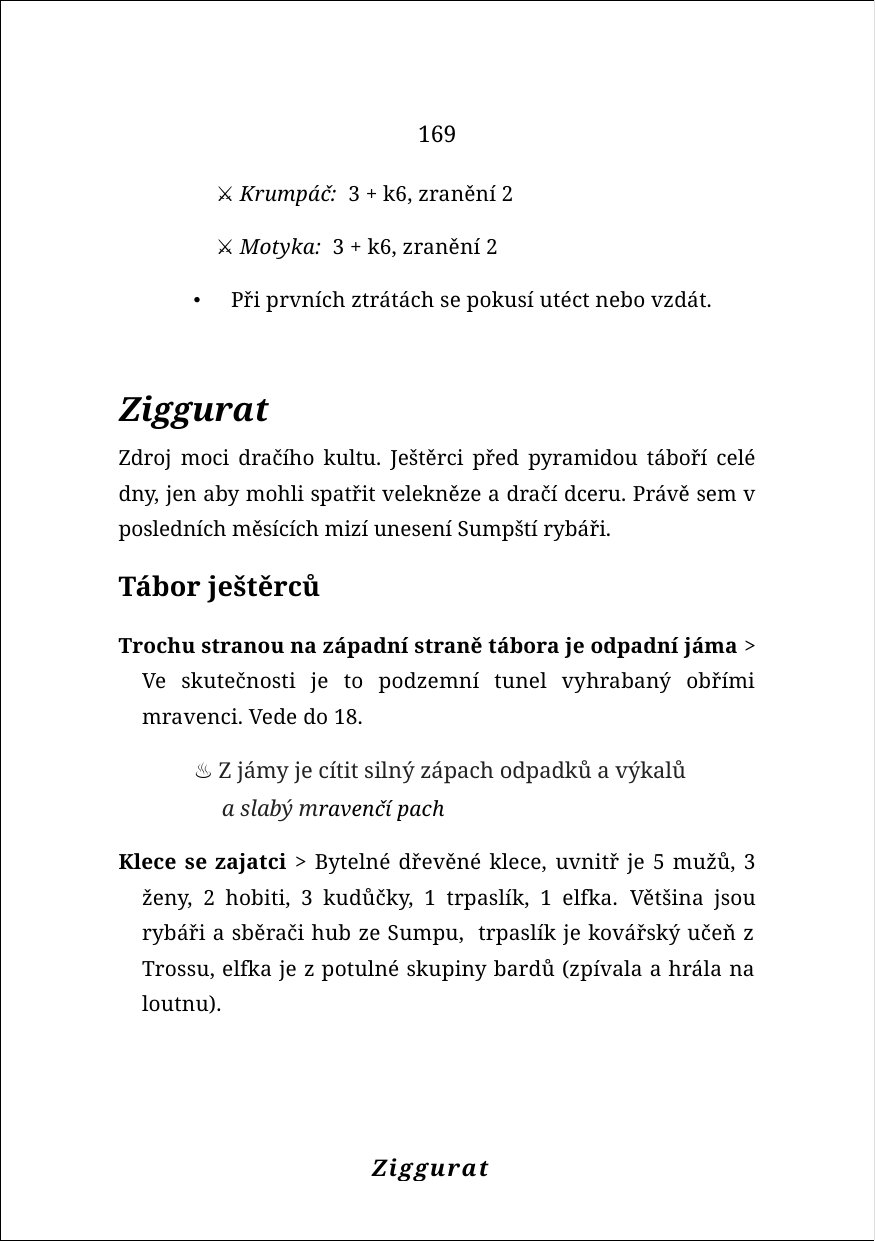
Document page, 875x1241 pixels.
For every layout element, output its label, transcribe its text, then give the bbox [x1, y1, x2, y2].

text Klece se zajatci > Bytelné dřevěné klece, uvnitř je 5 mužů, 3 ženy, 2 hobiti, 3 kudůčky, 1 trpaslík, 1 elfka. Většina jsou rybáři a sběrači hub ze Sumpu, trpaslík je kovářský učeň z Trossu, elfka je z potulné skupiny bardů (zpívala a hrála na loutnu). [118, 847, 756, 1018]
subtitle Ziggurat [118, 386, 756, 431]
list Při prvních ztrátách se pokusí utéct nebo vzdát. [193, 285, 756, 314]
text Trochu stranou na západní straně tábora je odpadní jáma > Ve skutečnosti je to podzemní tunel vyhrabaný obřími mravenci. Vede do 18. [118, 631, 756, 731]
text Zdroj moci dračího kultu. Ještěrci před pyramidou táboří celé dny, jen aby mohli spatřit velekněze a dračí dceru. Právě sem v posledních měsících mizí unesení Sumpští rybáři. [118, 443, 756, 543]
list ⚔ Krumpáč: 3 + k6, zranění 2 [162, 179, 756, 207]
list ♨ Z jámy je cítit silný zápach odpadků a výkalů a slabý mravenčí pach [156, 755, 756, 822]
text Tábor ještěrců [118, 567, 756, 604]
list ⚔ Motyka: 3 + k6, zranění 2 [162, 232, 756, 261]
